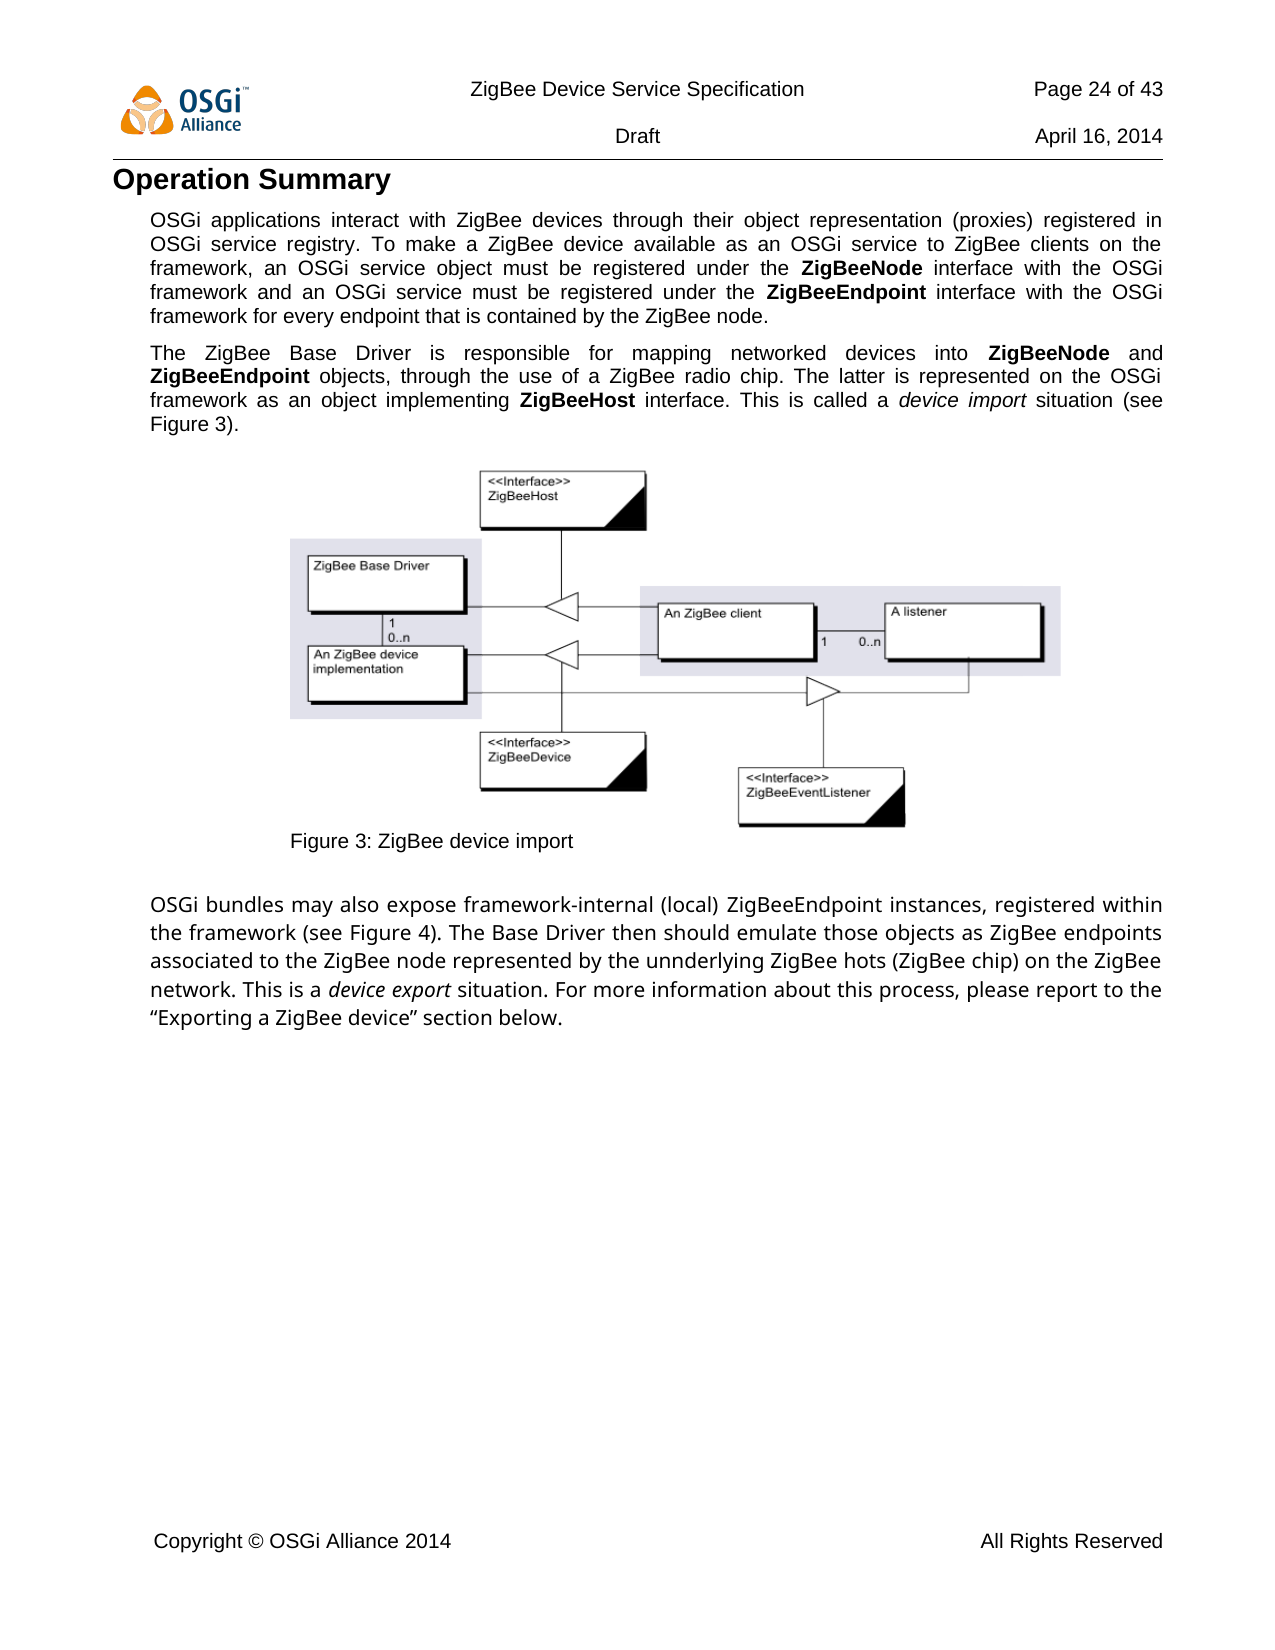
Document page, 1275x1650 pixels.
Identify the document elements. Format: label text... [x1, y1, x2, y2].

text Figure 4: ZigBee device import [290, 830, 1023, 853]
text The ZigBee Base Driver is responsible for mapping networked devices into ZigBeeNode and ZigBeeEndpoint objects, through the use of a ZigBee radio chip. The latter is represented on the OSGi framework as an object implementing ZigBeeHost interface. This is called a device import situation (see Figure 4). [150, 340, 1163, 436]
picture [113, 78, 257, 142]
picture [290, 466, 1061, 830]
subtitle Operation Summary [112, 160, 1163, 196]
text OSGi bundles may also expose framework-internal (local) ZigBeeEndpoint instances, registered within the framework (see Figure 5). The Base Driver then should emulate those objects as ZigBee endpoints associated to the ZigBee node represented by the unnderlying ZigBee hots (ZigBee chip) on the ZigBee network. This is a device export situation. For more information about this process, please report to the “Exporting a ZigBee device” section below. [150, 890, 1163, 1032]
text OSGi applications interact with ZigBee devices through their object representation (proxies) registered in OSGi service registry. To make a ZigBee device available as an OSGi service to ZigBee clients on the framework, an OSGi service object must be registered under the ZigBeeNode interface with the OSGi framework and an OSGi service must be registered under the ZigBeeEndpoint interface with the OSGi framework for every endpoint that is contained by the ZigBee node. [150, 208, 1163, 328]
